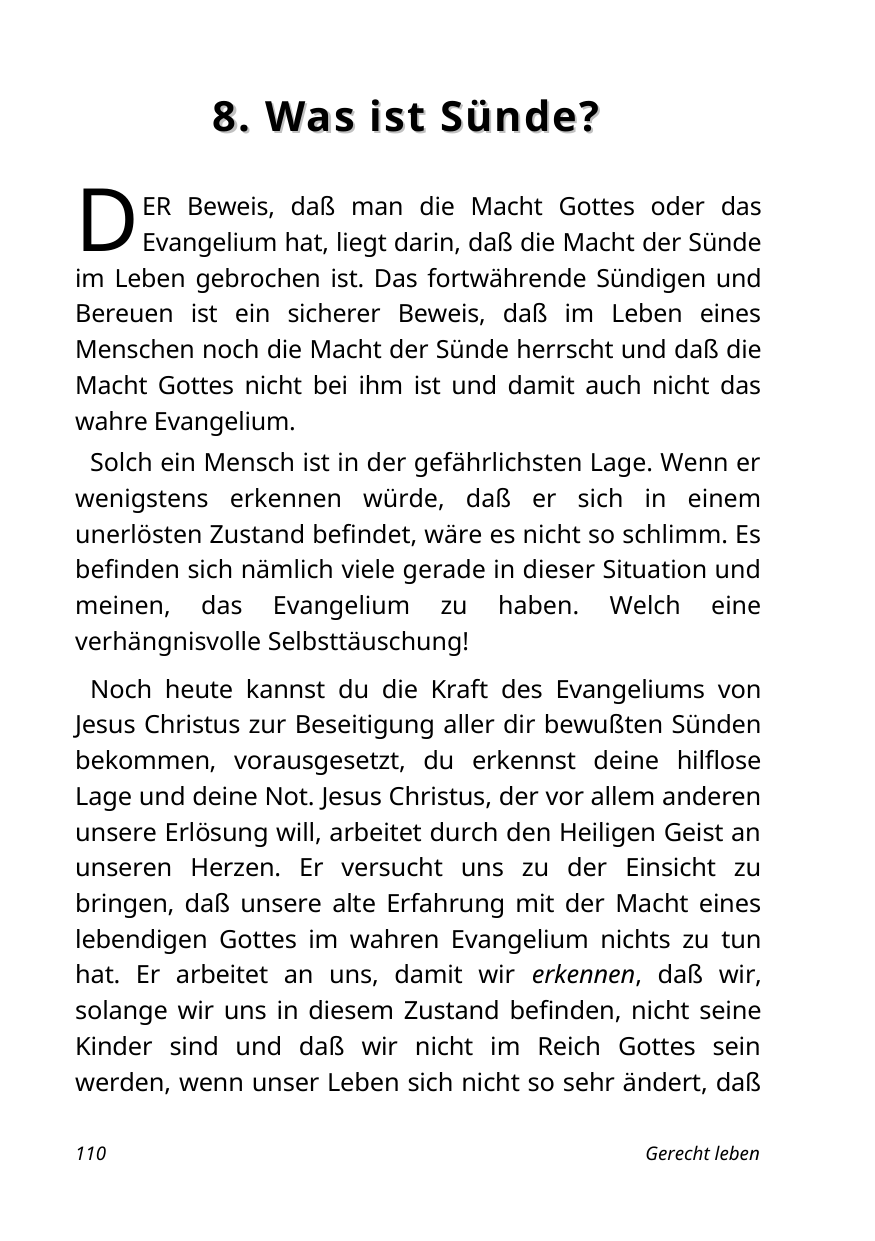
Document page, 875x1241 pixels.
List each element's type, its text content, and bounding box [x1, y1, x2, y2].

text DER Beweis, daß man die Macht Gottes oder das Evangelium hat, liegt darin, daß die Macht der Sünde im Leben gebrochen ist. Das fortwährende Sündigen und Bereuen ist ein sicherer Beweis, daß im Leben eines Menschen noch die Macht der Sünde herrscht und daß die Macht Gottes nicht bei ihm ist und damit auch nicht das wahre Evangelium. [75, 189, 762, 437]
subtitle Was ist Sünde? [75, 87, 762, 144]
text Solch ein Mensch ist in der gefährlichsten Lage. Wenn er wenigstens erkennen würde, daß er sich in einem unerlösten Zustand befindet, wäre es nicht so schlimm. Es befinden sich nämlich viele gerade in dieser Situation und meinen, das Evangelium zu haben. Welch eine verhängnisvolle Selbsttäuschung! [75, 445, 762, 658]
text Noch heute kannst du die Kraft des Evangeliums von Jesus Christus zur Beseitigung aller dir bewußten Sünden bekommen, vorausgesetzt, du erkennst deine hilflose Lage und deine Not. Jesus Christus, der vor allem anderen unsere Erlösung will, arbeitet durch den Heiligen Geist an unseren Herzen. Er versucht uns zu der Einsicht zu bringen, daß unsere alte Erfahrung mit der Macht eines lebendigen Gottes im wahren Evangelium nichts zu tun hat. Er arbeitet an uns, damit wir erkennen, daß wir, solange wir uns in diesem Zustand befinden, nicht seine Kinder sind und daß wir nicht im Reich Gottes sein werden, wenn unser Leben sich nicht so sehr ändert, daß [75, 671, 762, 1098]
